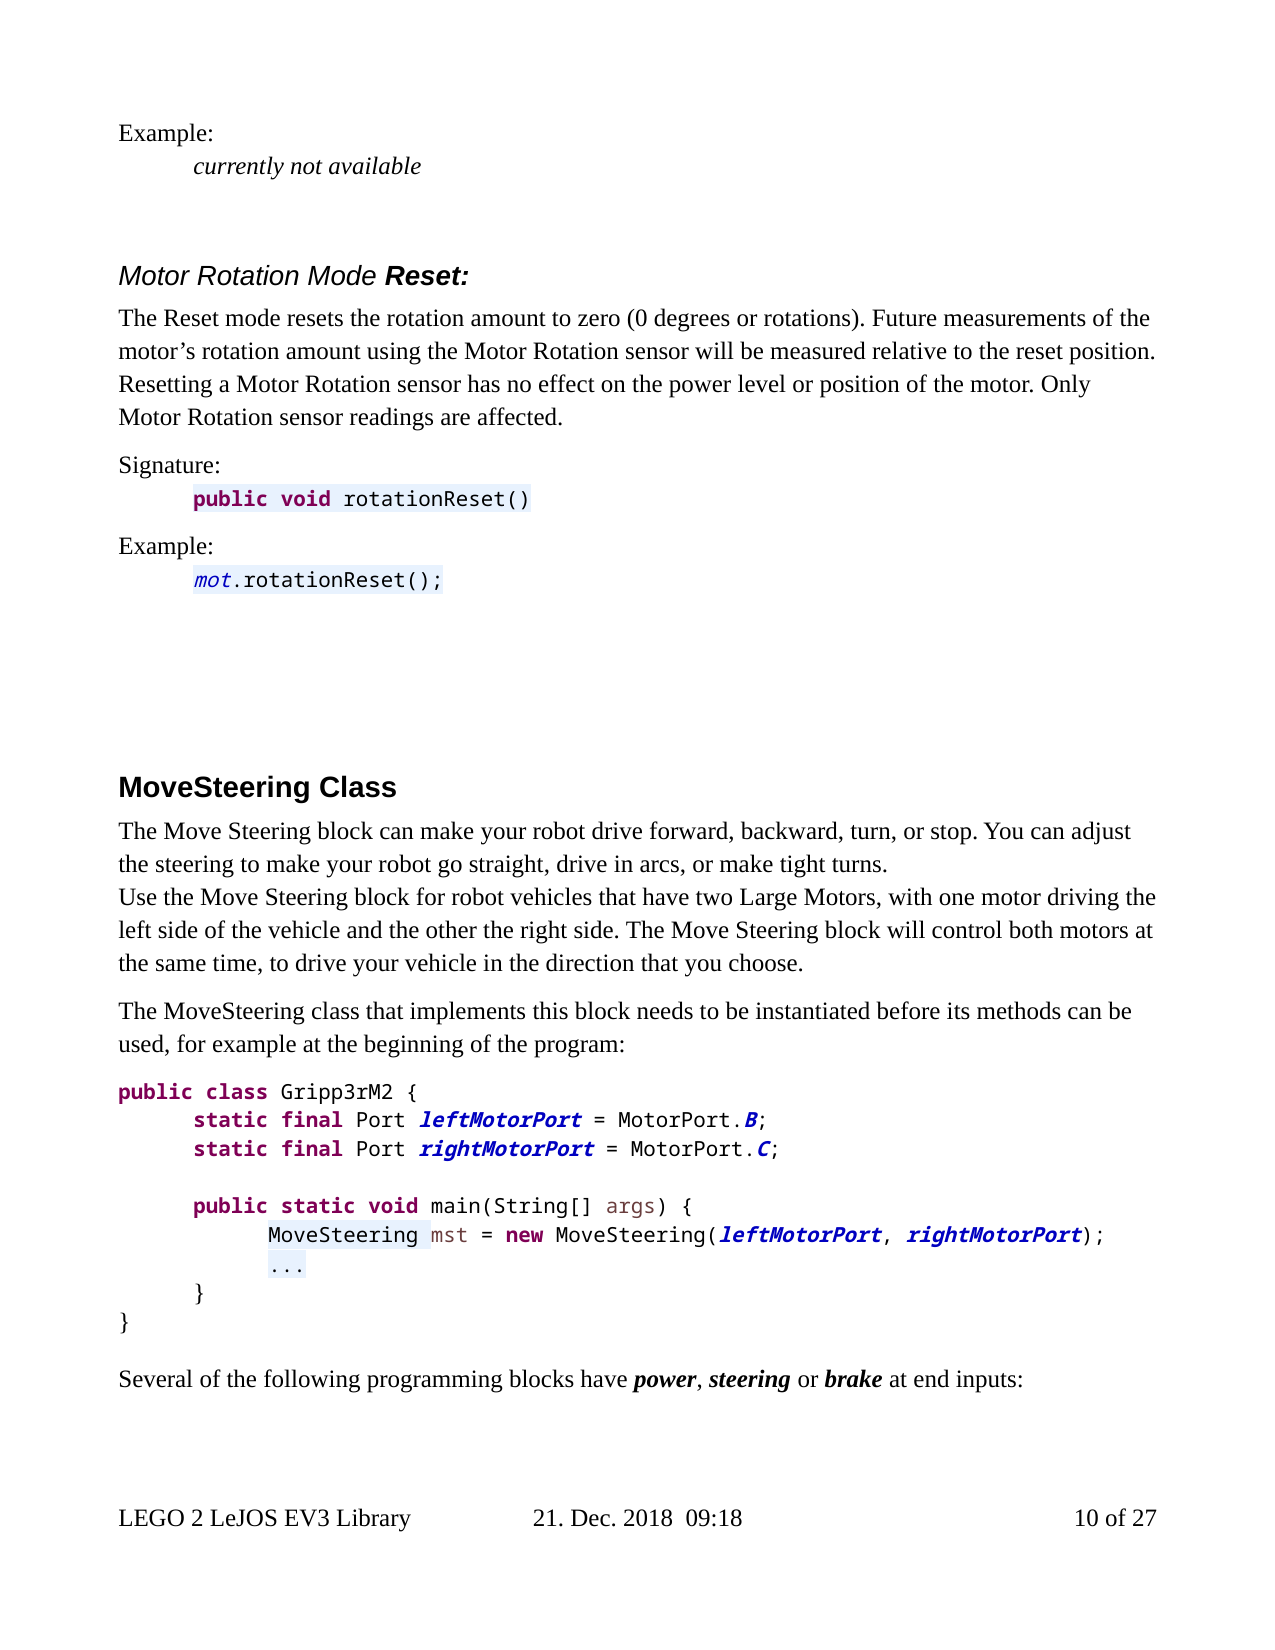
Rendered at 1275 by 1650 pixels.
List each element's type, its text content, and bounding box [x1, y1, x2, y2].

text static final Port rightMotorPort = MotorPort.C; [118, 1134, 1157, 1162]
text } [118, 1278, 1157, 1307]
subtitle Motor Rotation Mode Reset: [118, 259, 1157, 291]
text Signature: public void rotationReset() [118, 450, 1157, 512]
text Example: mot.rotationReset(); [118, 531, 1157, 594]
text } [118, 1307, 1157, 1336]
text public class Gripp3rM2 { [118, 1077, 1157, 1105]
text ... [118, 1249, 1157, 1278]
text The Move Steering block can make your robot drive forward, backward, turn, or stop. You can adjust the steering to make your robot go straight, drive in arcs, or make tight turns. Use the Move Steering block for robot vehicles that have two Large Motors, with one motor driving the left side of the vehicle and the other the right side. The Move Steering block will control both motors at the same time, to drive your vehicle in the direction that you choose. [118, 816, 1157, 977]
text The MoveSteering class that implements this block needs to be instantiated before its methods can be used, for example at the beginning of the program: [118, 996, 1157, 1058]
text public static void main(String[] args) { [118, 1191, 1157, 1219]
text Example: currently not available [118, 118, 1157, 180]
text static final Port leftMotorPort = MotorPort.B; [118, 1105, 1157, 1134]
subtitle MoveSteering Class [118, 770, 1157, 804]
text Several of the following programming blocks have power, steering or brake at end inputs: [118, 1364, 1157, 1393]
text The Reset mode resets the rotation amount to zero (0 degrees or rotations). Future measurements of the motor’s rotation amount using the Motor Rotation sensor will be measured relative to the reset position. Resetting a Motor Rotation sensor has no effect on the power level or position of the motor. Only Motor Rotation sensor readings are affected. [118, 303, 1157, 431]
text MoveSteering mst = new MoveSteering(leftMotorPort, rightMotorPort); [118, 1219, 1157, 1249]
